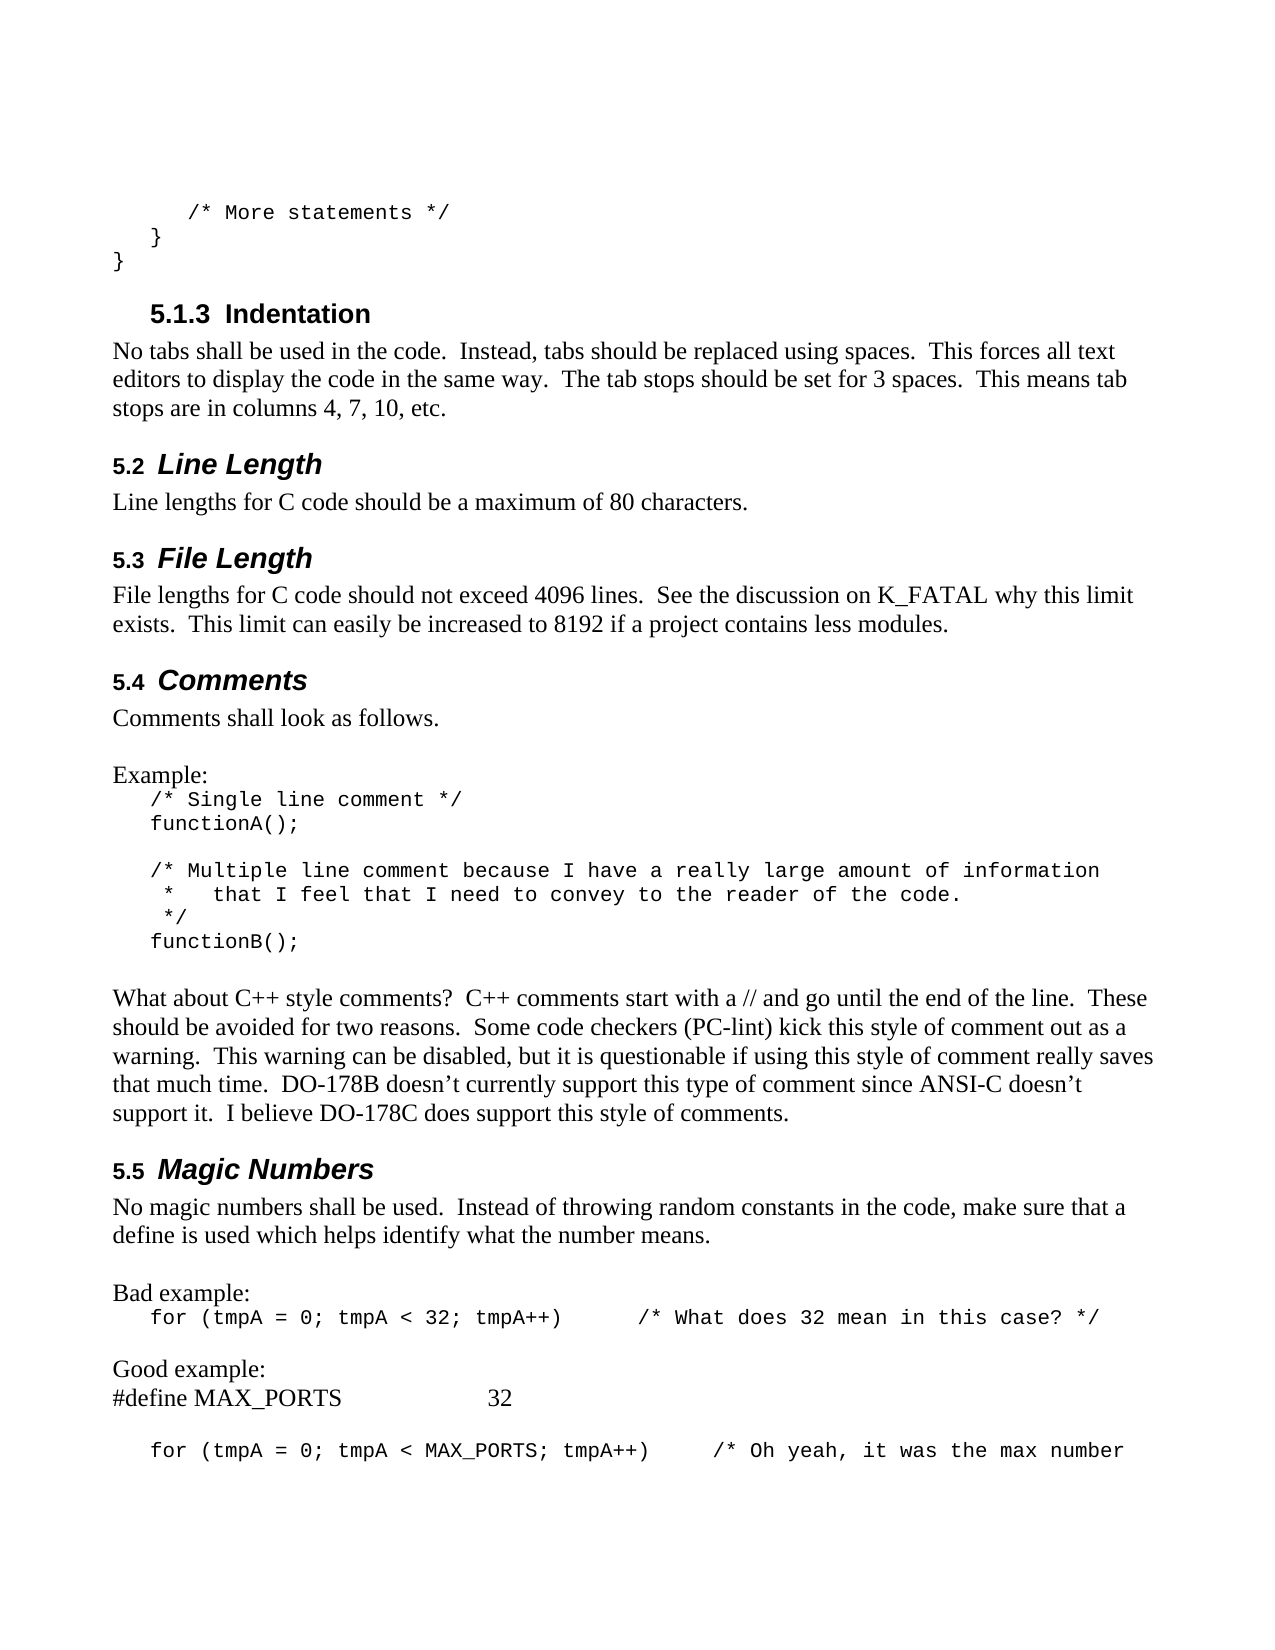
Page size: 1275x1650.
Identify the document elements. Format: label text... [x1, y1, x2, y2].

text No tabs shall be used in the code. Instead, tabs should be replaced using spaces. This forces all text editors to display the code in the same way. The tab stops should be set for 3 spaces. This means tab stops are in columns 4, 7, 10, etc. [112, 336, 1162, 422]
text } [112, 250, 1162, 273]
subtitle Line Length [112, 447, 1162, 481]
text for (tmpA = 0; tmpA < MAX_PORTS; tmpA++) /* Oh yeah, it was the max number [112, 1440, 1162, 1464]
subtitle Indentation [150, 298, 1162, 329]
text } [112, 226, 1162, 250]
text No magic numbers shall be used. Instead of throwing random constants in the code, make sure that a define is used which helps identify what the number means. [112, 1192, 1162, 1249]
text Good example: [112, 1354, 1162, 1383]
text Comments shall look as follows. [112, 703, 1162, 731]
text functionA(); [112, 813, 1162, 836]
text Line lengths for C code should be a maximum of 80 characters. [112, 487, 1162, 516]
text /* Single line comment */ [112, 789, 1162, 813]
subtitle File Length [112, 541, 1162, 574]
text /* More statements */ [112, 202, 1162, 226]
subtitle Comments [112, 663, 1162, 696]
text * that I feel that I need to convey to the reader of the code. [112, 883, 1162, 907]
text What about C++ style comments? C++ comments start with a // and go until the end of the line. These should be avoided for two reasons. Some code checkers (PC-lint) kick this style of comment out as a warning. This warning can be disabled, but it is questionable if using this style of comment really saves that much time. DO-178B doesn’t currently support this type of comment since ANSI-C doesn’t support it. I believe DO-178C does support this style of comments. [112, 983, 1162, 1127]
text #define MAX_PORTS 32 [112, 1383, 1162, 1412]
text Bad example: [112, 1278, 1162, 1307]
subtitle Magic Numbers [112, 1152, 1162, 1186]
text functionB(); [112, 931, 1162, 954]
text for (tmpA = 0; tmpA < 32; tmpA++) /* What does 32 mean in this case? */ [112, 1307, 1162, 1330]
text */ [112, 907, 1162, 931]
text Example: [112, 760, 1162, 789]
text /* Multiple line comment because I have a really large amount of information [112, 860, 1162, 883]
text File lengths for C code should not exceed 4096 lines. See the discussion on K_FATAL why this limit exists. This limit can easily be increased to 8192 if a project contains less modules. [112, 580, 1162, 638]
